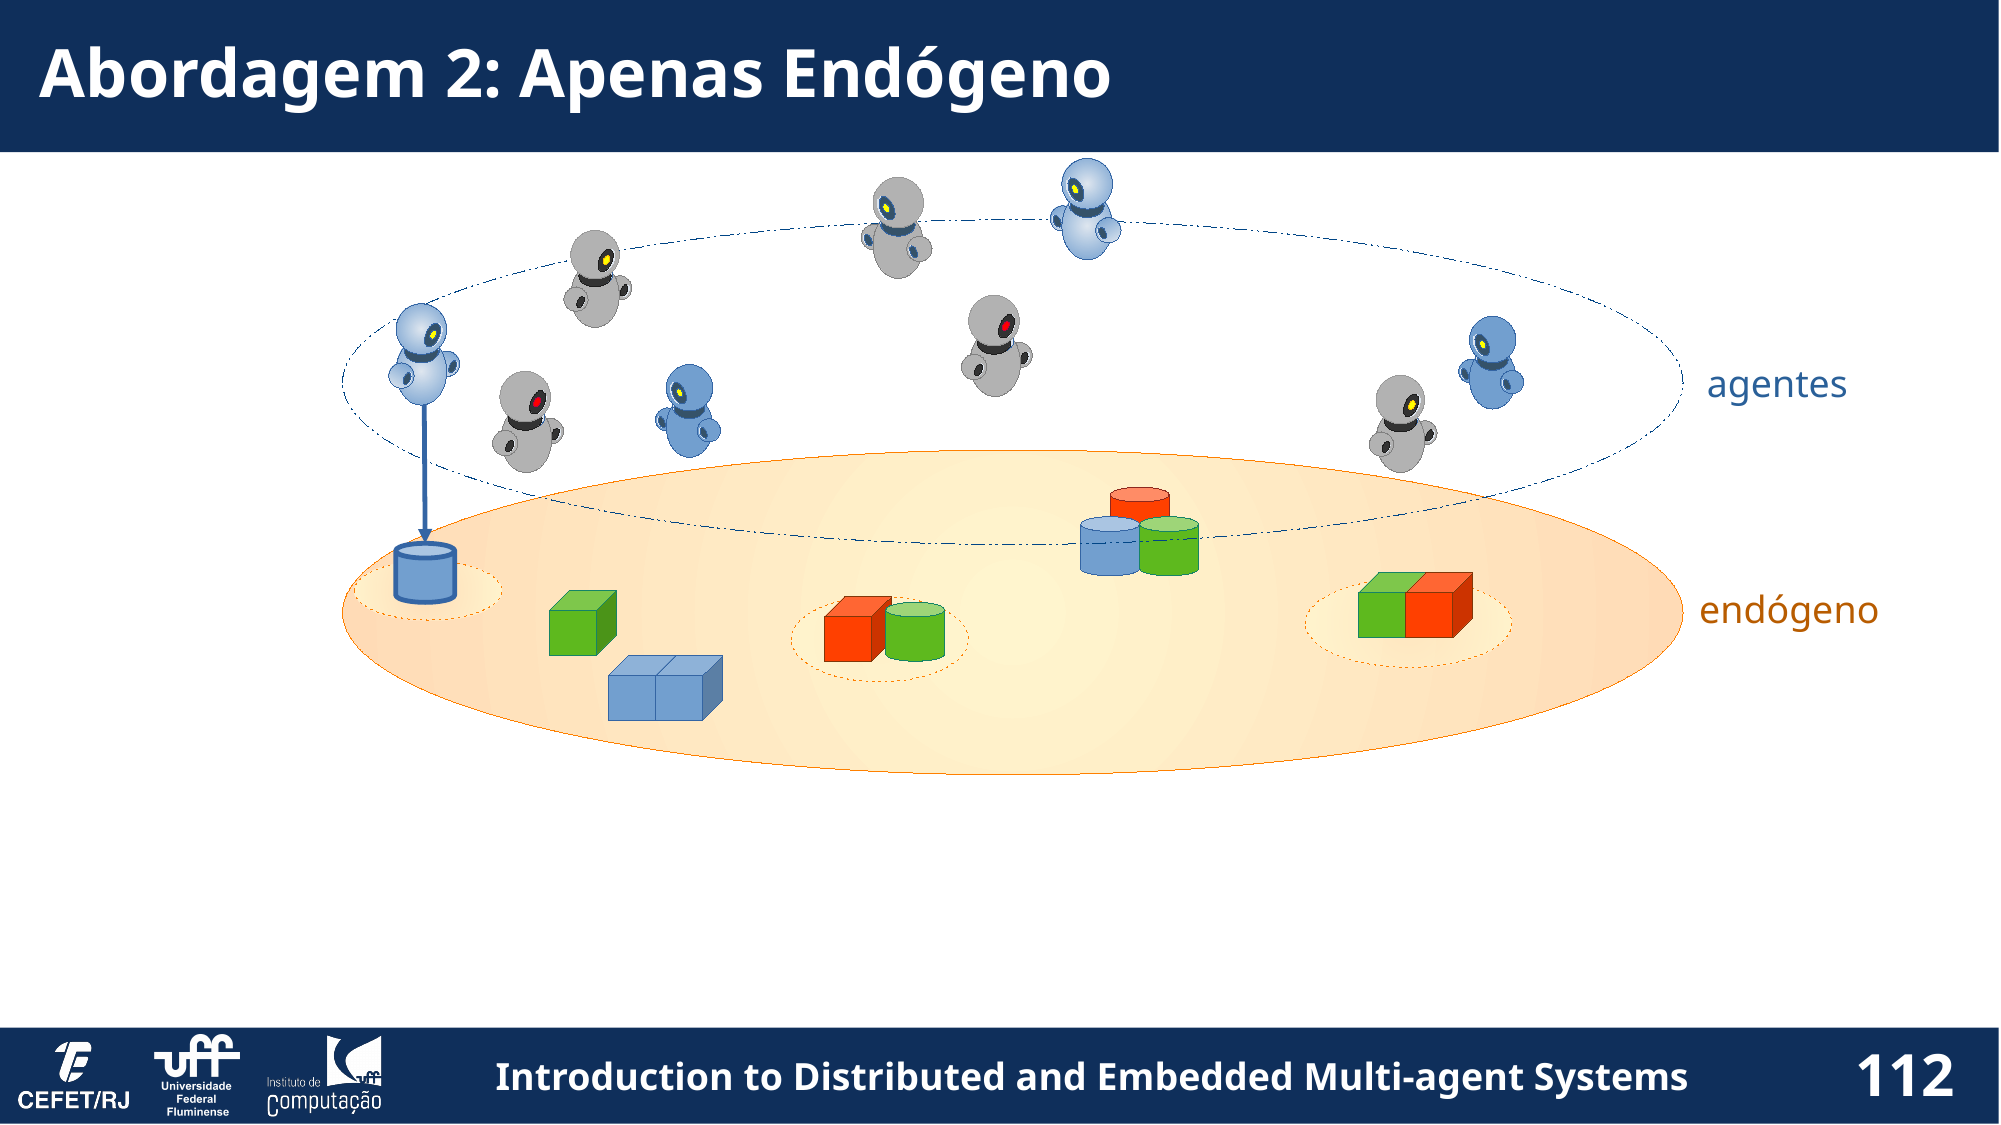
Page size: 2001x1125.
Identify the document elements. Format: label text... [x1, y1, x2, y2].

text_box [403, 536, 424, 545]
text_box [388, 303, 460, 406]
text_box [1369, 375, 1438, 473]
text_box [1458, 316, 1524, 410]
text_box [342, 450, 1675, 775]
text_box agentes [1600, 352, 1955, 413]
text_box Abordagem 2: Apenas Endógeno [25, 23, 1999, 119]
text_box [1050, 158, 1122, 260]
text_box [861, 177, 933, 279]
text_box [563, 230, 632, 328]
text_box [655, 364, 721, 458]
picture [265, 1033, 383, 1117]
text_box endógeno [1612, 578, 1967, 639]
picture [18, 1021, 129, 1125]
text_box [961, 295, 1033, 397]
text_box [492, 371, 564, 473]
picture [153, 1033, 241, 1121]
